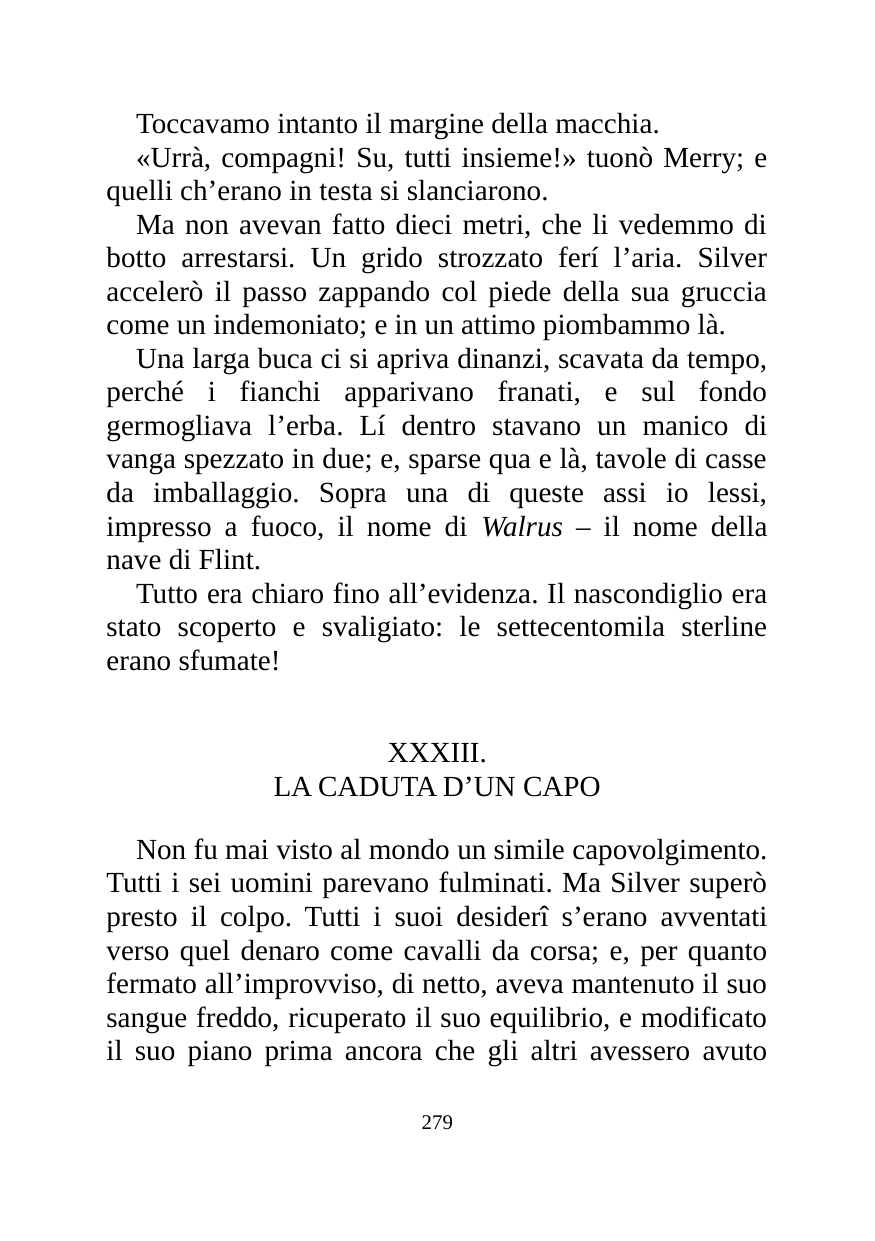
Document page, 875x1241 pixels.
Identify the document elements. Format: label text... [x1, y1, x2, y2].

text «Urrà, compagni! Su, tutti insieme!» tuonò Merry; e quelli ch’erano in testa si slanciarono. [106, 140, 768, 207]
text Una larga buca ci si apriva dinanzi, scavata da tempo, perché i fianchi apparivano franati, e sul fondo germogliava l’erba. Lí dentro stavano un manico di vanga spezzato in due; e, sparse qua e là, tavole di casse da imballaggio. Sopra una di queste assi io lessi, impresso a fuoco, il nome di Walrus – il nome della nave di Flint. [106, 341, 768, 576]
subtitle XXXIII. LA CADUTA D’UN CAPO [106, 736, 768, 803]
text Ma non avevan fatto dieci metri, che li vedemmo di botto arrestarsi. Un grido strozzato ferí l’aria. Silver accelerò il passo zappando col piede della sua gruccia come un indemoniato; e in un attimo piombammo là. [106, 207, 768, 341]
text Tutto era chiaro fino all’evidenza. Il nascondiglio era stato scoperto e svaligiato: le settecentomila sterline erano sfumate! [106, 576, 768, 676]
text Non fu mai visto al mondo un simile capovolgimento. Tutti i sei uomini parevano fulminati. Ma Silver superò presto il colpo. Tutti i suoi desiderî s’erano avventati verso quel denaro come cavalli da corsa; e, per quanto fermato all’improvviso, di netto, aveva mantenuto il suo sangue freddo, ricuperato il suo equilibrio, e modificato il suo piano prima ancora che gli altri avessero avuto [106, 832, 768, 1067]
text Toccavamo intanto il margine della macchia. [106, 106, 768, 140]
